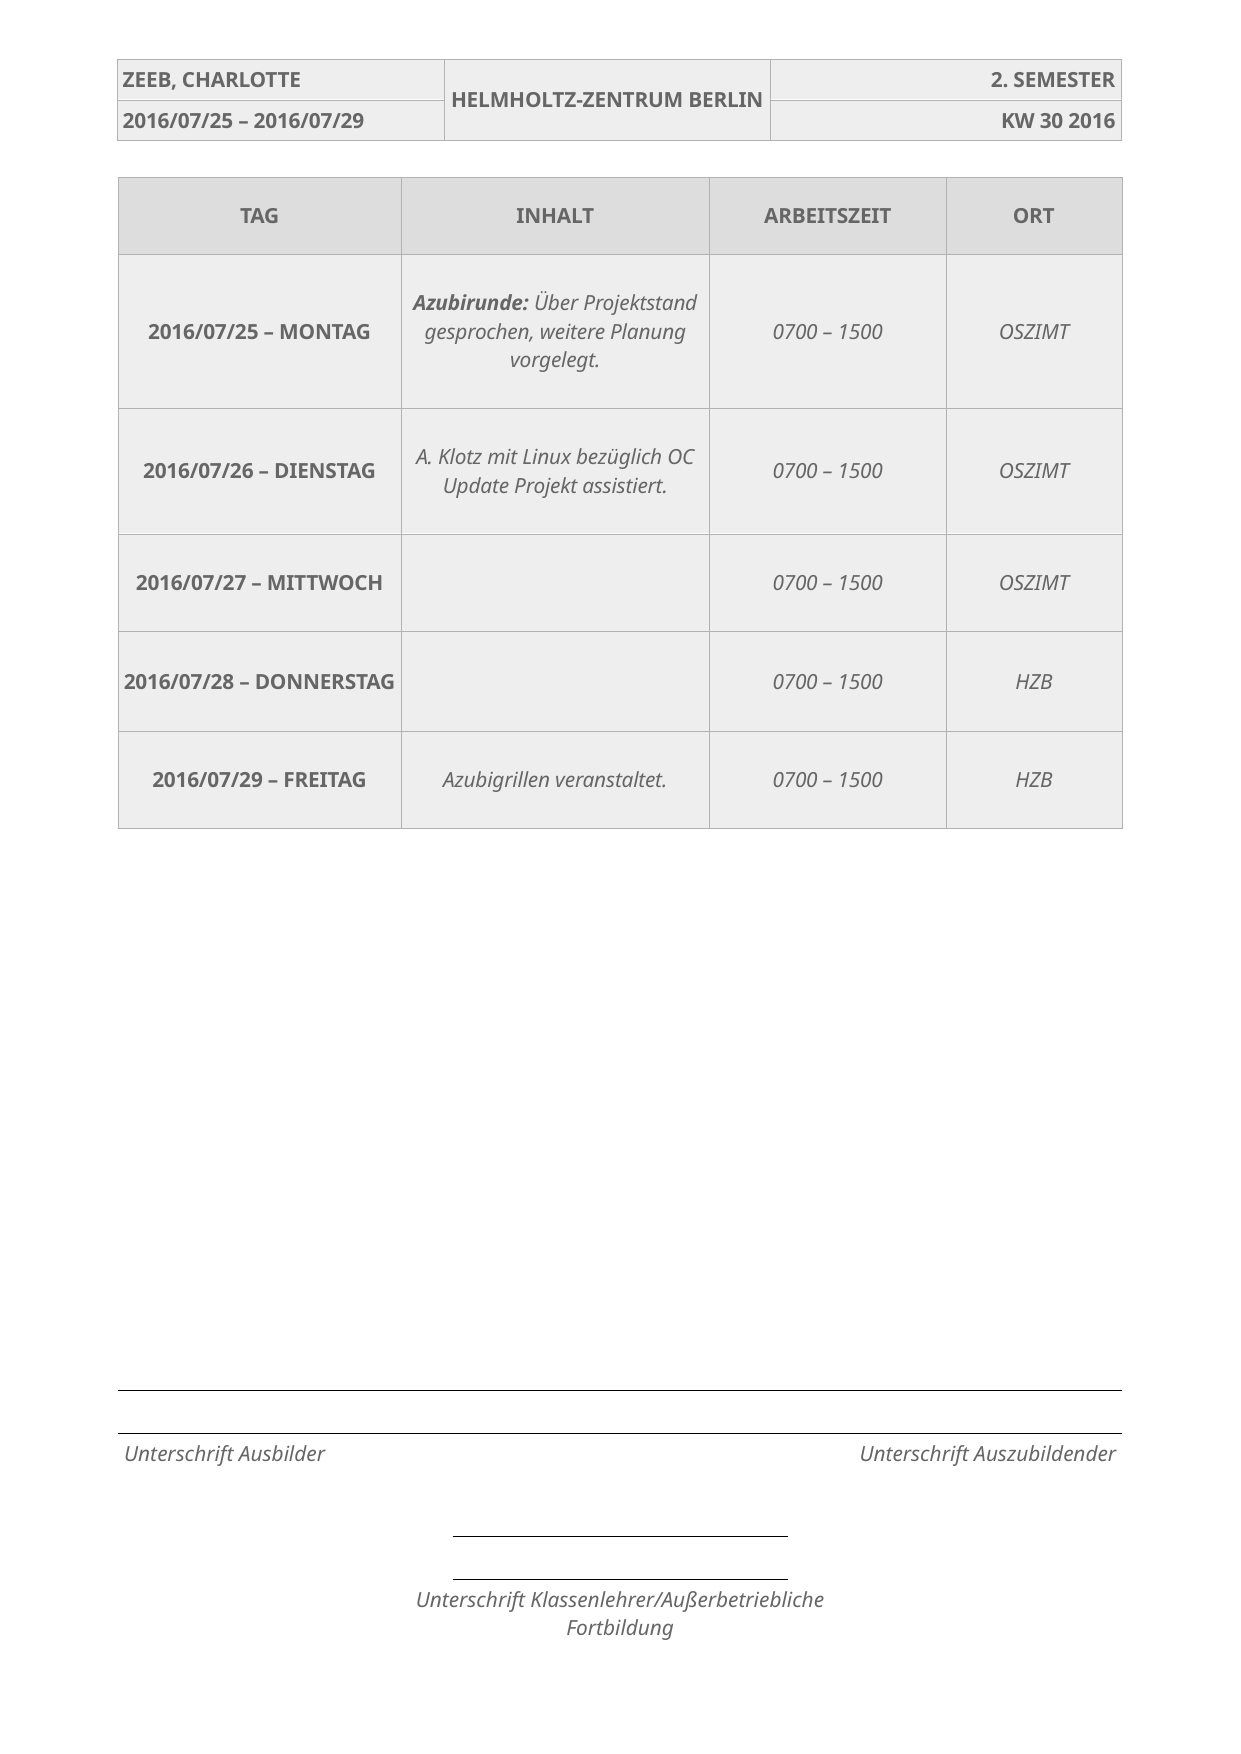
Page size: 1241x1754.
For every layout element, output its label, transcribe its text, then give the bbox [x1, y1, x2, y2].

table_cell 2016/07/28 – DONNERSTAG [119, 632, 401, 731]
table_cell 2016/07/27 – MITTWOCH [119, 535, 401, 631]
table_cell OSZIMT [947, 535, 1122, 631]
table_cell [402, 632, 709, 731]
table_cell 0700 – 1500 [710, 409, 946, 533]
table_cell OSZIMT [947, 409, 1122, 533]
table_cell A. Klotz mit Linux bezüglich OC Update Projekt assistiert. [402, 409, 709, 533]
table_cell Azubirunde: Über Projektstand gesprochen, weitere Planung vorgelegt. [402, 255, 709, 408]
table_cell 2016/07/26 – DIENSTAG [119, 409, 401, 533]
table_cell 2016/07/29 – FREITAG [119, 732, 401, 828]
table_cell [402, 535, 709, 631]
table_cell 0700 – 1500 [710, 632, 946, 731]
table_header ARBEITSZEIT [710, 178, 946, 254]
table_cell OSZIMT [947, 255, 1122, 408]
table_header TAG [119, 178, 401, 254]
table_cell 0700 – 1500 [710, 255, 946, 408]
table_cell Azubigrillen veranstaltet. [402, 732, 709, 828]
table_cell HZB [947, 732, 1122, 828]
table_cell 2016/07/25 – MONTAG [119, 255, 401, 408]
table_cell 0700 – 1500 [710, 535, 946, 631]
table_cell 0700 – 1500 [710, 732, 946, 828]
table_header ORT [947, 178, 1122, 254]
table_cell HZB [947, 632, 1122, 731]
table_header INHALT [402, 178, 709, 254]
